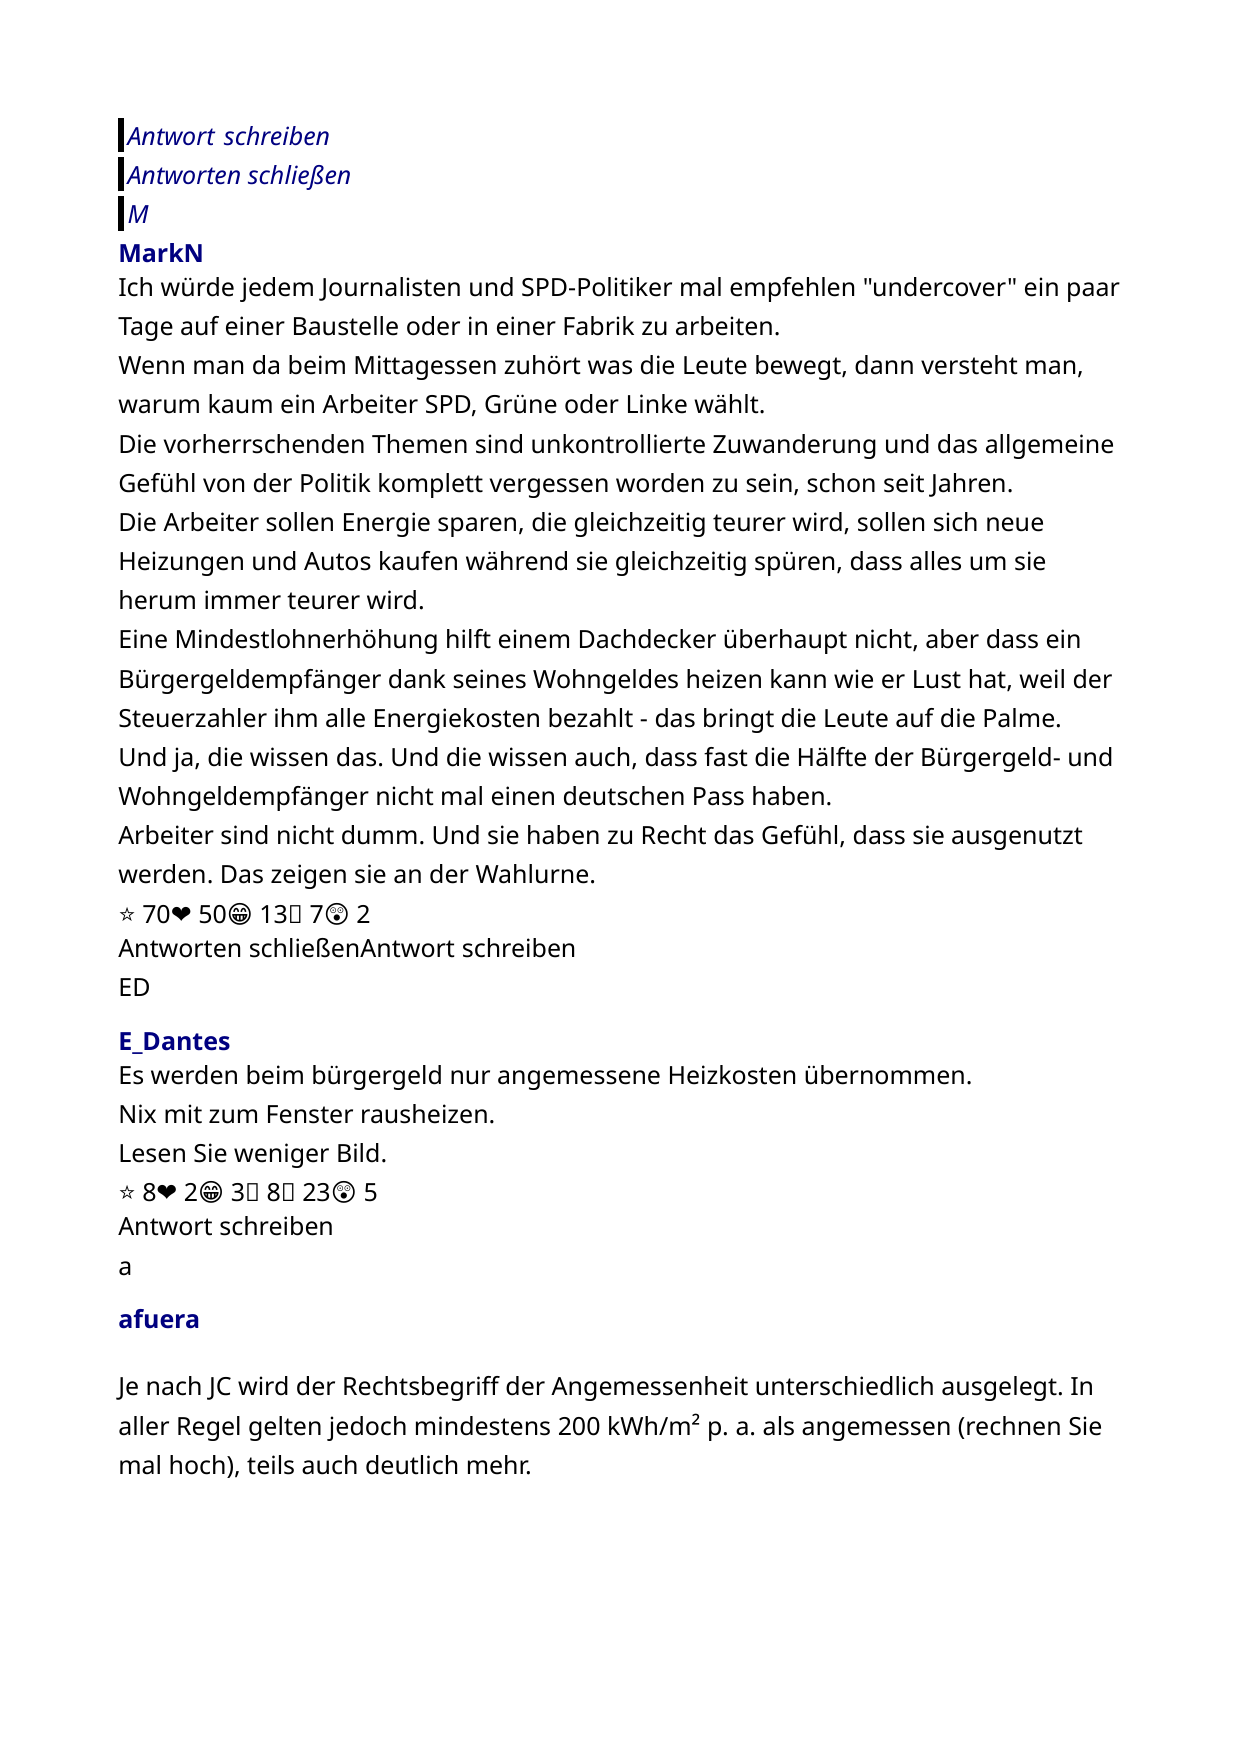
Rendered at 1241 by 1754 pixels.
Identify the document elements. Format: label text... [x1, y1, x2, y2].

text ⭐️ 70❤️ 50😁 13🙁 7😲 2 [118, 896, 1122, 930]
text ⭐️ 8❤️ 2😁 3🙁 8🤨 23😲 5 [118, 1175, 1122, 1209]
text Je nach JC wird der Rechtsbegriff der Angemessenheit unterschiedlich ausgelegt. In aller Regel gelten jedoch mindestens 200 kWh/m² p. a. als angemessen (rechnen Sie mal hoch), teils auch deutlich mehr. [118, 1369, 1122, 1481]
text Ich würde jedem Journalisten und SPD-Politiker mal empfehlen "undercover" ein paar Tage auf einer Baustelle oder in einer Fabrik zu arbeiten. [118, 270, 1122, 343]
text Lesen Sie weniger Bild. [118, 1136, 1122, 1170]
text Und ja, die wissen das. Und die wissen auch, dass fast die Hälfte der Bürgergeld- und Wohngeldempfänger nicht mal einen deutschen Pass haben. [118, 740, 1122, 813]
text Die vorherrschenden Themen sind unkontrollierte Zuwanderung und das allgemeine Gefühl von der Politik komplett vergessen worden zu sein, schon seit Jahren. [118, 426, 1122, 499]
text Antwort schreiben [124, 118, 1122, 152]
text Antworten schließenAntwort schreiben [118, 930, 1122, 964]
text M [124, 196, 1122, 231]
text a [118, 1248, 1122, 1282]
text Antwort schreiben [118, 1209, 1122, 1243]
subtitle afuera [118, 1302, 1122, 1336]
text Wenn man da beim Mittagessen zuhört was die Leute bewegt, dann versteht man, warum kaum ein Arbeiter SPD, Grüne oder Linke wählt. [118, 348, 1122, 421]
text Nix mit zum Fenster rausheizen. [118, 1097, 1122, 1131]
subtitle E_Dantes [118, 1023, 1122, 1057]
text Es werden beim bürgergeld nur angemessene Heizkosten übernommen. [118, 1057, 1122, 1091]
text ED [118, 969, 1122, 1004]
text Antworten schließen [124, 157, 1122, 191]
text Arbeiter sind nicht dumm. Und sie haben zu Recht das Gefühl, dass sie ausgenutzt werden. Das zeigen sie an der Wahlurne. [118, 818, 1122, 891]
text Die Arbeiter sollen Energie sparen, die gleichzeitig teurer wird, sollen sich neue Heizungen und Autos kaufen während sie gleichzeitig spüren, dass alles um sie herum immer teurer wird. [118, 505, 1122, 617]
subtitle MarkN [118, 236, 1122, 270]
text Eine Mindestlohnerhöhung hilft einem Dachdecker überhaupt nicht, aber dass ein Bürgergeldempfänger dank seines Wohngeldes heizen kann wie er Lust hat, weil der Steuerzahler ihm alle Energiekosten bezahlt - das bringt die Leute auf die Palme. [118, 622, 1122, 734]
